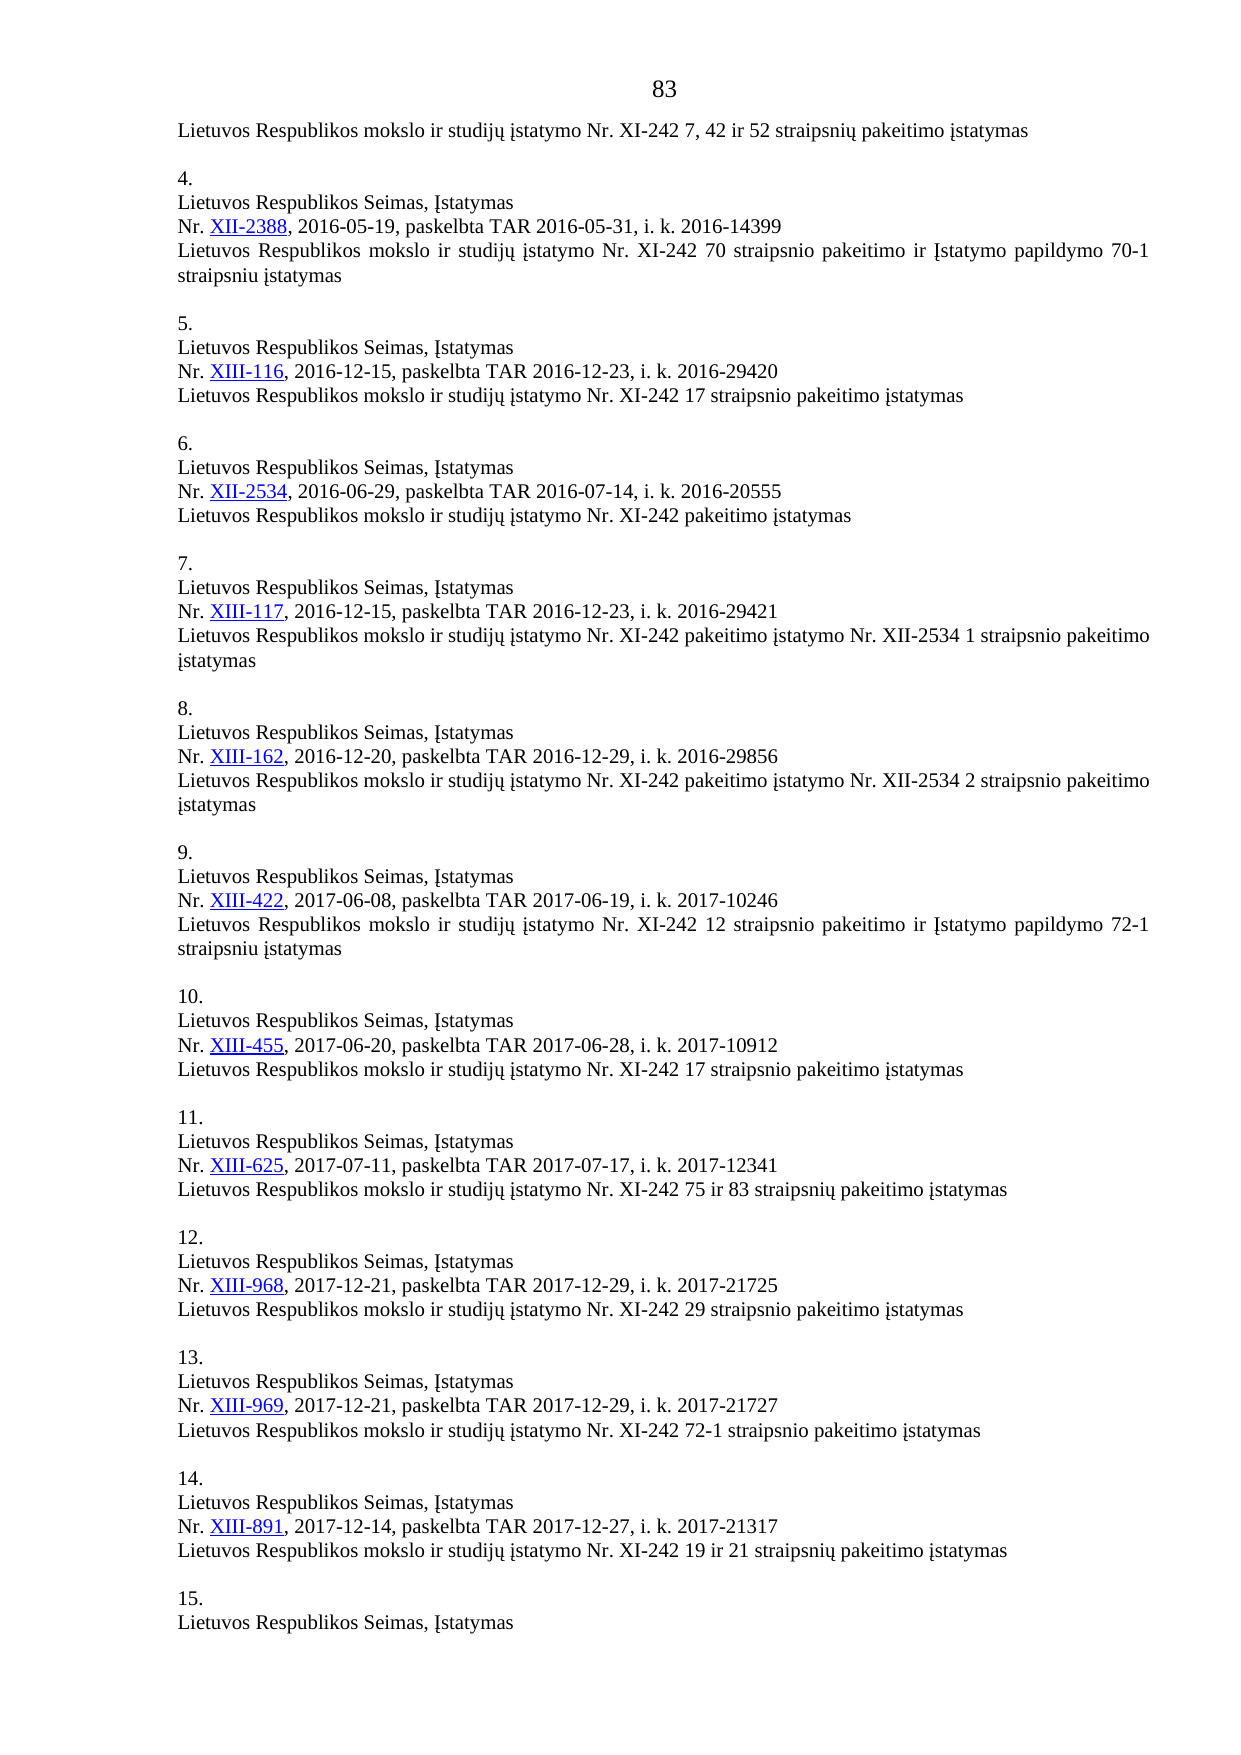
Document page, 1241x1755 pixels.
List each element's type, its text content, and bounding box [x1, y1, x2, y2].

text Lietuvos Respublikos Seimas, Įstatymas [177, 455, 1152, 479]
text Lietuvos Respublikos Seimas, Įstatymas [177, 1610, 1152, 1634]
text Lietuvos Respublikos Seimas, Įstatymas [177, 1129, 1152, 1153]
text Lietuvos Respublikos Seimas, Įstatymas [177, 1490, 1152, 1514]
text Lietuvos Respublikos Seimas, Įstatymas [177, 1249, 1152, 1273]
text Nr. XIII-162, 2016-12-20, paskelbta TAR 2016-12-29, i. k. 2016-29856 [177, 744, 1152, 768]
text Nr. XIII-625, 2017-07-11, paskelbta TAR 2017-07-17, i. k. 2017-12341 [177, 1153, 1152, 1177]
text Nr. XIII-968, 2017-12-21, paskelbta TAR 2017-12-29, i. k. 2017-21725 [177, 1273, 1152, 1297]
text Lietuvos Respublikos mokslo ir studijų įstatymo Nr. XI-242 12 straipsnio pakeitimo ir Įstatymo papildymo 72-1 straipsniu įstatymas [177, 912, 1152, 960]
text 11. [177, 1105, 1152, 1129]
text Lietuvos Respublikos Seimas, Įstatymas [177, 1369, 1152, 1393]
text Lietuvos Respublikos mokslo ir studijų įstatymo Nr. XI-242 75 ir 83 straipsnių pakeitimo įstatymas [177, 1177, 1152, 1201]
text Lietuvos Respublikos Seimas, Įstatymas [177, 190, 1152, 214]
text Lietuvos Respublikos mokslo ir studijų įstatymo Nr. XI-242 17 straipsnio pakeitimo įstatymas [177, 383, 1152, 407]
text Lietuvos Respublikos Seimas, Įstatymas [177, 335, 1152, 359]
text 8. [177, 696, 1152, 720]
text Nr. XIII-117, 2016-12-15, paskelbta TAR 2016-12-23, i. k. 2016-29421 [177, 599, 1152, 623]
text Lietuvos Respublikos Seimas, Įstatymas [177, 575, 1152, 599]
text Lietuvos Respublikos Seimas, Įstatymas [177, 720, 1152, 744]
text Nr. XIII-455, 2017-06-20, paskelbta TAR 2017-06-28, i. k. 2017-10912 [177, 1032, 1152, 1057]
text Nr. XIII-891, 2017-12-14, paskelbta TAR 2017-12-27, i. k. 2017-21317 [177, 1514, 1152, 1538]
text 15. [177, 1586, 1152, 1610]
text 13. [177, 1345, 1152, 1369]
text Lietuvos Respublikos mokslo ir studijų įstatymo Nr. XI-242 pakeitimo įstatymo Nr. XII-2534 1 straipsnio pakeitimo įstatymas [177, 623, 1152, 672]
text Lietuvos Respublikos mokslo ir studijų įstatymo Nr. XI-242 pakeitimo įstatymo Nr. XII-2534 2 straipsnio pakeitimo įstatymas [177, 768, 1152, 816]
text 6. [177, 431, 1152, 455]
text Lietuvos Respublikos mokslo ir studijų įstatymo Nr. XI-242 pakeitimo įstatymas [177, 503, 1152, 527]
text 7. [177, 551, 1152, 575]
text Nr. XII-2388, 2016-05-19, paskelbta TAR 2016-05-31, i. k. 2016-14399 [177, 214, 1152, 238]
text 5. [177, 311, 1152, 335]
text Lietuvos Respublikos mokslo ir studijų įstatymo Nr. XI-242 70 straipsnio pakeitimo ir Įstatymo papildymo 70-1 straipsniu įstatymas [177, 238, 1152, 287]
text Nr. XIII-422, 2017-06-08, paskelbta TAR 2017-06-19, i. k. 2017-10246 [177, 888, 1152, 912]
text Lietuvos Respublikos mokslo ir studijų įstatymo Nr. XI-242 72-1 straipsnio pakeitimo įstatymas [177, 1417, 1152, 1442]
text Lietuvos Respublikos mokslo ir studijų įstatymo Nr. XI-242 19 ir 21 straipsnių pakeitimo įstatymas [177, 1538, 1152, 1562]
text 4. [177, 166, 1152, 190]
text 14. [177, 1466, 1152, 1490]
text Nr. XIII-969, 2017-12-21, paskelbta TAR 2017-12-29, i. k. 2017-21727 [177, 1393, 1152, 1417]
text 10. [177, 984, 1152, 1008]
text Lietuvos Respublikos Seimas, Įstatymas [177, 1008, 1152, 1032]
text Lietuvos Respublikos mokslo ir studijų įstatymo Nr. XI-242 29 straipsnio pakeitimo įstatymas [177, 1297, 1152, 1321]
text Nr. XII-2534, 2016-06-29, paskelbta TAR 2016-07-14, i. k. 2016-20555 [177, 479, 1152, 503]
text Lietuvos Respublikos Seimas, Įstatymas [177, 864, 1152, 888]
text Lietuvos Respublikos mokslo ir studijų įstatymo Nr. XI-242 17 straipsnio pakeitimo įstatymas [177, 1057, 1152, 1081]
text Nr. XIII-116, 2016-12-15, paskelbta TAR 2016-12-23, i. k. 2016-29420 [177, 359, 1152, 383]
text 12. [177, 1225, 1152, 1249]
text Lietuvos Respublikos mokslo ir studijų įstatymo Nr. XI-242 7, 42 ir 52 straipsnių pakeitimo įstatymas [177, 118, 1152, 142]
text 9. [177, 840, 1152, 864]
